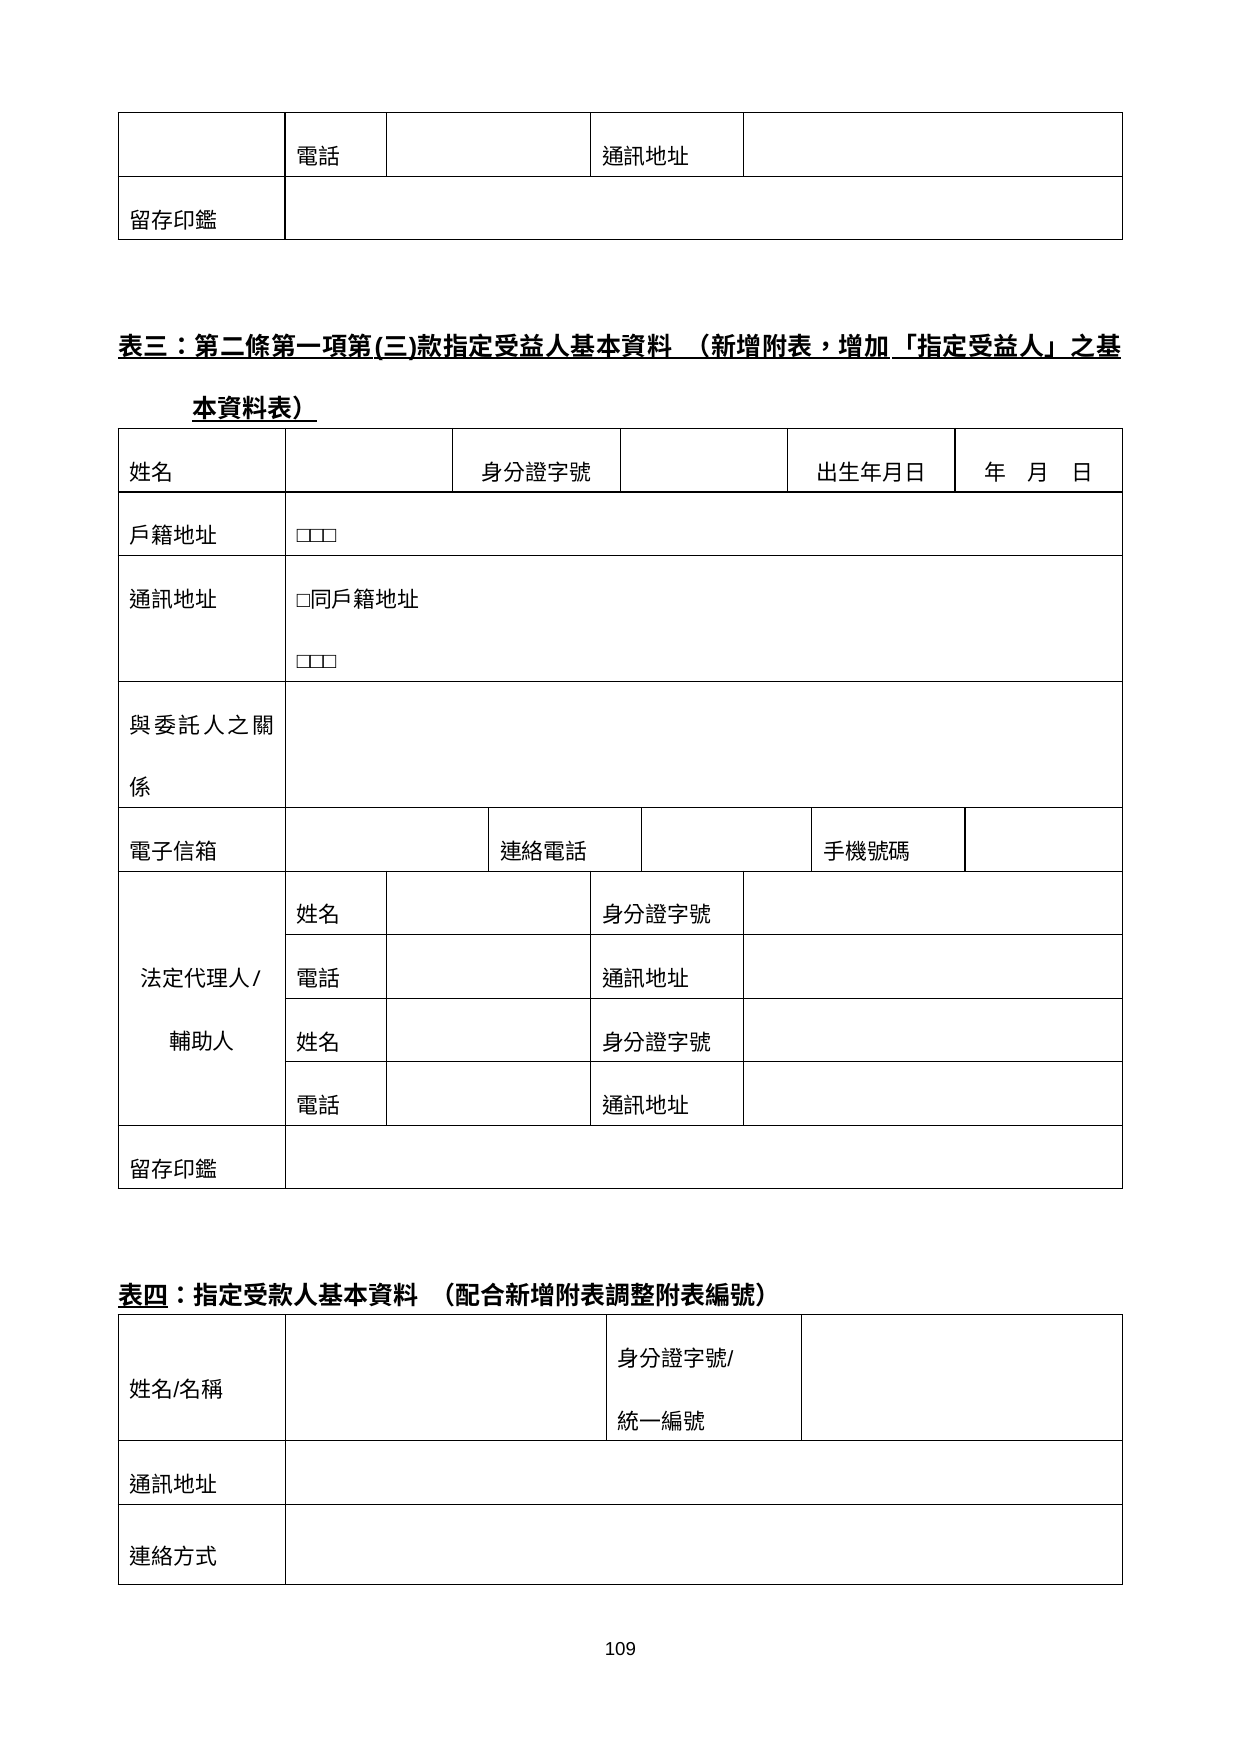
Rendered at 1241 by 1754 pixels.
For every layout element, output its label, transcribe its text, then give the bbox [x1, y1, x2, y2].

table_cell [966, 808, 1122, 871]
table_cell [642, 808, 811, 871]
table_header 年 月 日 [956, 429, 1122, 491]
table_header 姓名 [119, 429, 285, 491]
table_cell [744, 1062, 1122, 1125]
table_cell 通訊地址 [119, 556, 285, 681]
table_cell 電話 [286, 113, 386, 176]
text 表三：第二條第一項第(三)款指定受益人基本資料 （新增附表，增加「指定受益人」之基本資料表） [118, 303, 1122, 428]
table_cell [387, 999, 590, 1061]
table_cell 身分證字號 [591, 999, 743, 1061]
table_cell [286, 1441, 1122, 1504]
table_cell 法定代理人/ 輔助人 [119, 872, 285, 1125]
table_cell [387, 872, 590, 934]
table_cell [744, 872, 1122, 934]
table_cell 手機號碼 [812, 808, 964, 871]
table_cell 連絡電話 [489, 808, 641, 871]
table_cell [286, 1505, 1122, 1583]
table_header [286, 1315, 606, 1440]
table_cell [286, 177, 1122, 239]
table_cell [286, 682, 1122, 807]
table_header 身分證字號/ 統一編號 [607, 1315, 801, 1440]
table_header [286, 429, 452, 491]
table_cell [387, 935, 590, 998]
table_cell 通訊地址 [119, 1441, 285, 1504]
table_header [802, 1315, 1122, 1440]
table_cell [744, 999, 1122, 1061]
table_cell 通訊地址 [591, 113, 743, 176]
table_cell [387, 1062, 590, 1125]
table_cell 與委託人之關係 [119, 682, 285, 807]
text 表四：指定受款人基本資料 （配合新增附表調整附表編號） [118, 1252, 1122, 1314]
table_cell 留存印鑑 [119, 177, 284, 239]
table_cell 留存印鑑 [119, 1126, 285, 1188]
table_cell 電話 [286, 935, 386, 998]
table_cell 電話 [286, 1062, 386, 1125]
table_cell □同戶籍地址 □□□ [286, 556, 1122, 681]
table_cell [286, 808, 488, 871]
table_header 身分證字號 [453, 429, 620, 491]
table_cell 戶籍地址 [119, 493, 285, 555]
table_cell 身分證字號 [591, 872, 743, 934]
table_header 出生年月日 [788, 429, 954, 491]
table_cell 通訊地址 [591, 1062, 743, 1125]
table_cell □□□ [286, 493, 1122, 555]
table_cell [286, 1126, 1122, 1188]
table_header [621, 429, 787, 491]
table_cell [744, 935, 1122, 998]
table_cell 通訊地址 [591, 935, 743, 998]
table_cell [387, 113, 590, 176]
table_cell 姓名 [286, 999, 386, 1061]
table_cell [744, 113, 1122, 176]
table_cell 姓名 [286, 872, 386, 934]
table_cell 連絡方式 [119, 1505, 285, 1583]
table_header 姓名/名稱 [119, 1315, 285, 1440]
table_cell 電子信箱 [119, 808, 285, 871]
table_cell [119, 113, 284, 176]
